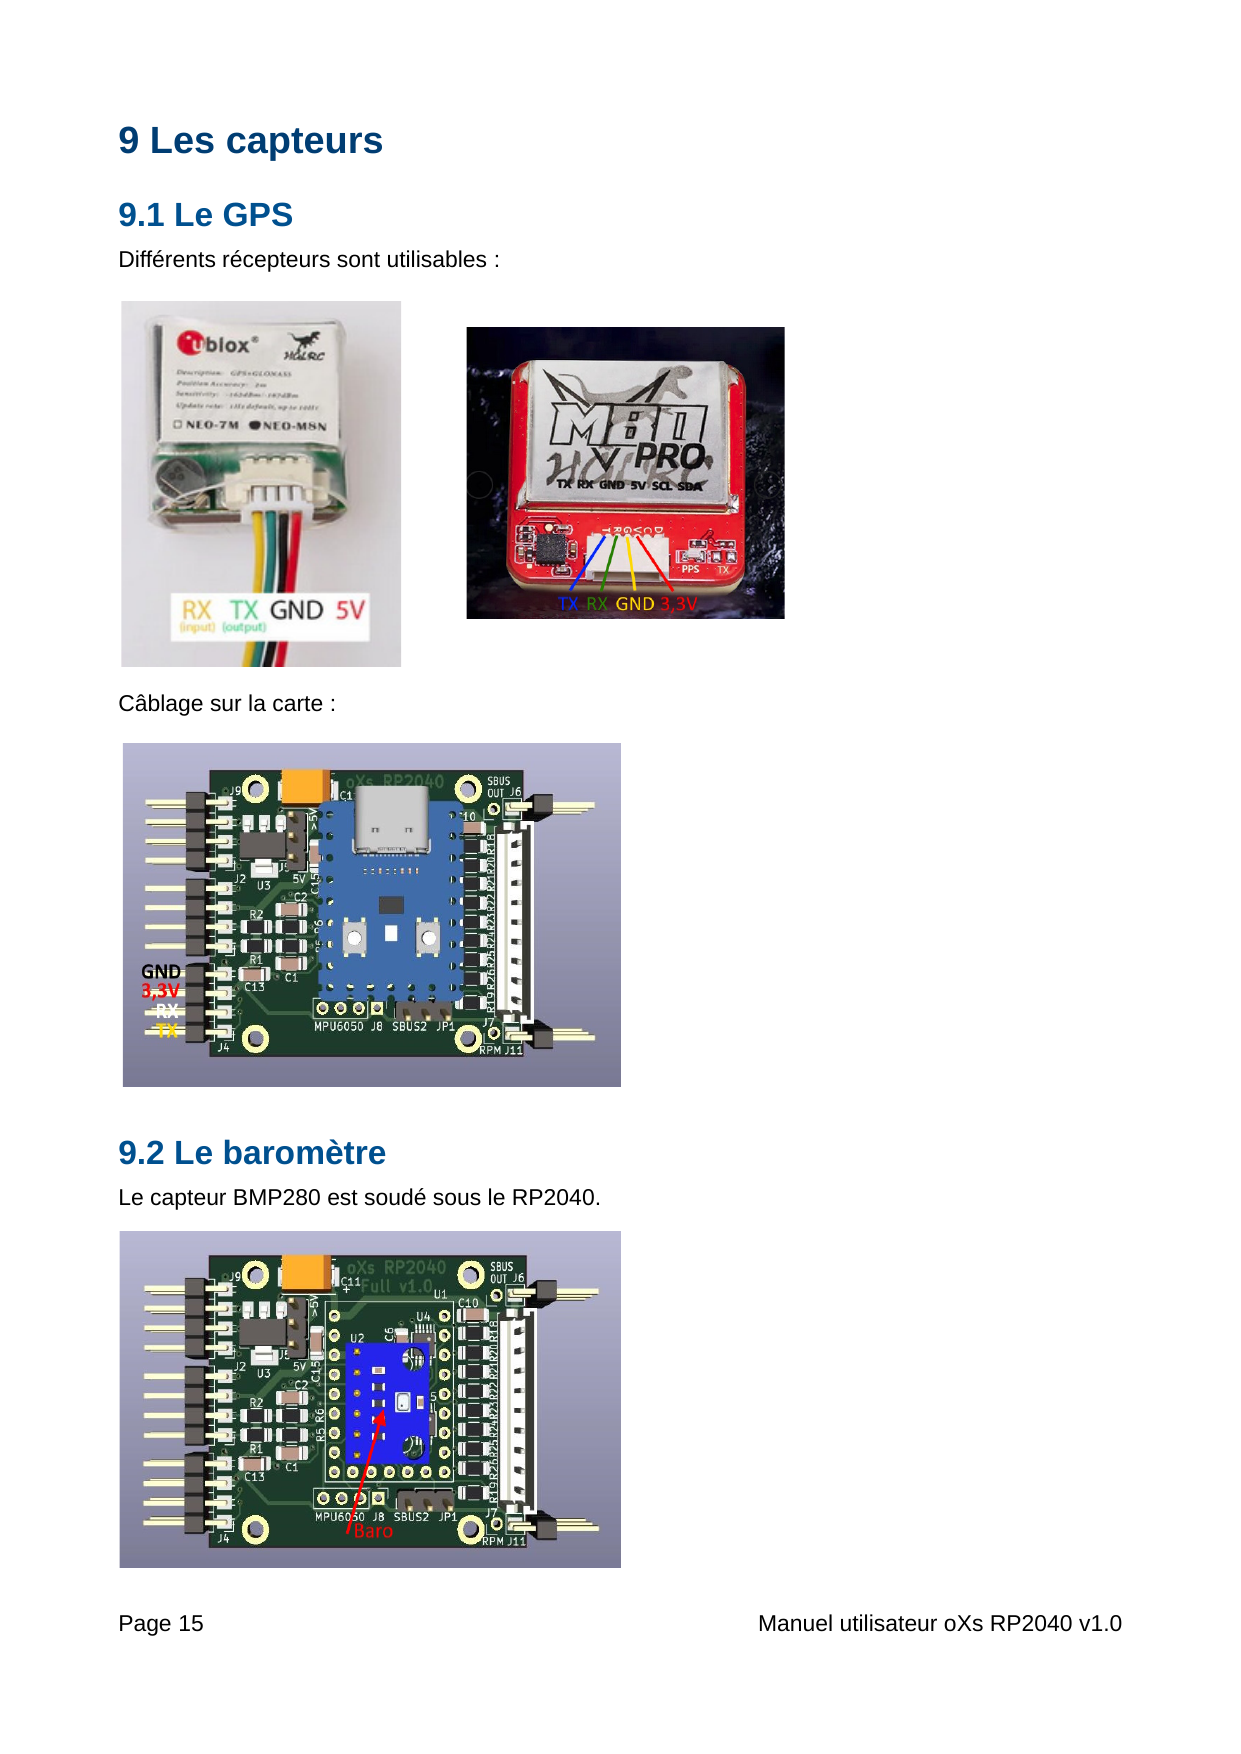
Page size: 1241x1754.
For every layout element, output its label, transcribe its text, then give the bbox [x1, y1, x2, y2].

text Câblage sur la carte : [118, 690, 1164, 717]
picture [466, 327, 785, 619]
subtitle 9 Les capteurs [118, 118, 1164, 162]
text Différents récepteurs sont utilisables : [118, 246, 1164, 273]
subtitle 9.2 Le baromètre [118, 1133, 1164, 1172]
subtitle 9.1 Le GPS [118, 195, 1164, 234]
text Le capteur BMP280 est soudé sous le RP2040. [118, 1184, 1164, 1211]
picture [119, 1231, 621, 1568]
picture [121, 301, 402, 667]
picture [122, 743, 621, 1087]
